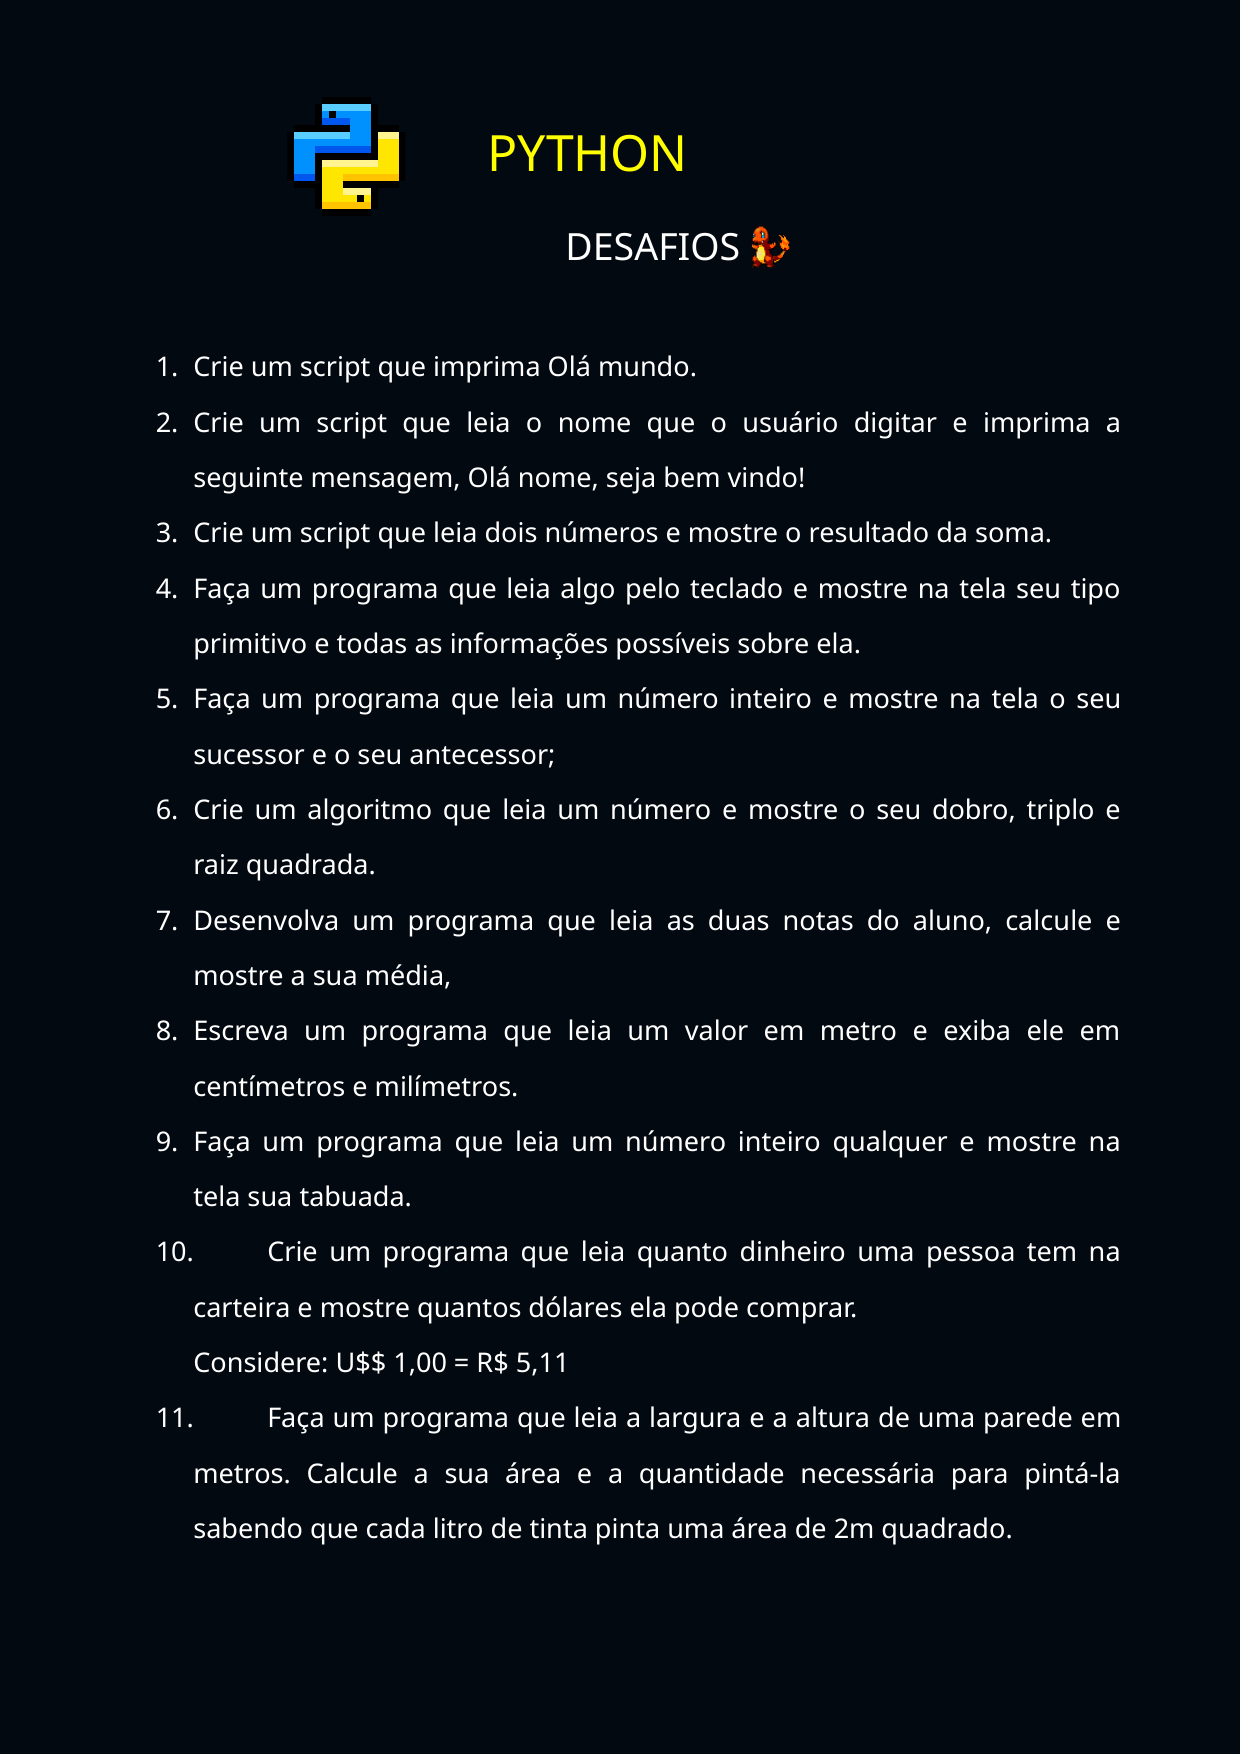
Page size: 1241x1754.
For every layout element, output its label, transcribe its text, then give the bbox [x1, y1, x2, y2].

text PYTHON [406, 118, 1122, 186]
list Crie um script que leia dois números e mostre o resultado da soma. [156, 514, 1122, 551]
list Desenvolva um programa que leia as duas notas do aluno, calcule e mostre a sua média, [156, 901, 1122, 993]
list Faça um programa que leia algo pelo teclado e mostre na tela seu tipo primitivo e todas as informações possíveis sobre ela. [156, 569, 1122, 661]
list Faça um programa que leia um número inteiro qualquer e mostre na tela sua tabuada. [156, 1122, 1122, 1214]
list Crie um algoritmo que leia um número e mostre o seu dobro, triplo e raiz quadrada. [156, 790, 1122, 883]
list Crie um programa que leia quanto dinheiro uma pessoa tem na carteira e mostre quantos dólares ela pode comprar. [156, 1233, 1122, 1325]
text DESAFIOS [118, 220, 1122, 271]
picture [751, 226, 795, 270]
list Crie um script que leia o nome que o usuário digitar e imprima a seguinte mensagem, Olá nome, seja bem vindo! [156, 403, 1122, 495]
list Faça um programa que leia a largura e a altura de uma parede em metros. Calcule a sua área e a quantidade necessária para pintá-la sabendo que cada litro de tinta pinta uma área de 2m quadrado. [156, 1399, 1122, 1546]
text [118, 118, 287, 186]
list Escreva um programa que leia um valor em metro e exiba ele em centímetros e milímetros. [156, 1012, 1122, 1104]
list Crie um script que imprima Olá mundo. [156, 348, 1122, 385]
list Considere: U$$ 1,00 = R$ 5,11 [156, 1343, 1122, 1380]
list Faça um programa que leia um número inteiro e mostre na tela o seu sucessor e o seu antecessor; [156, 680, 1122, 772]
picture [287, 97, 406, 216]
